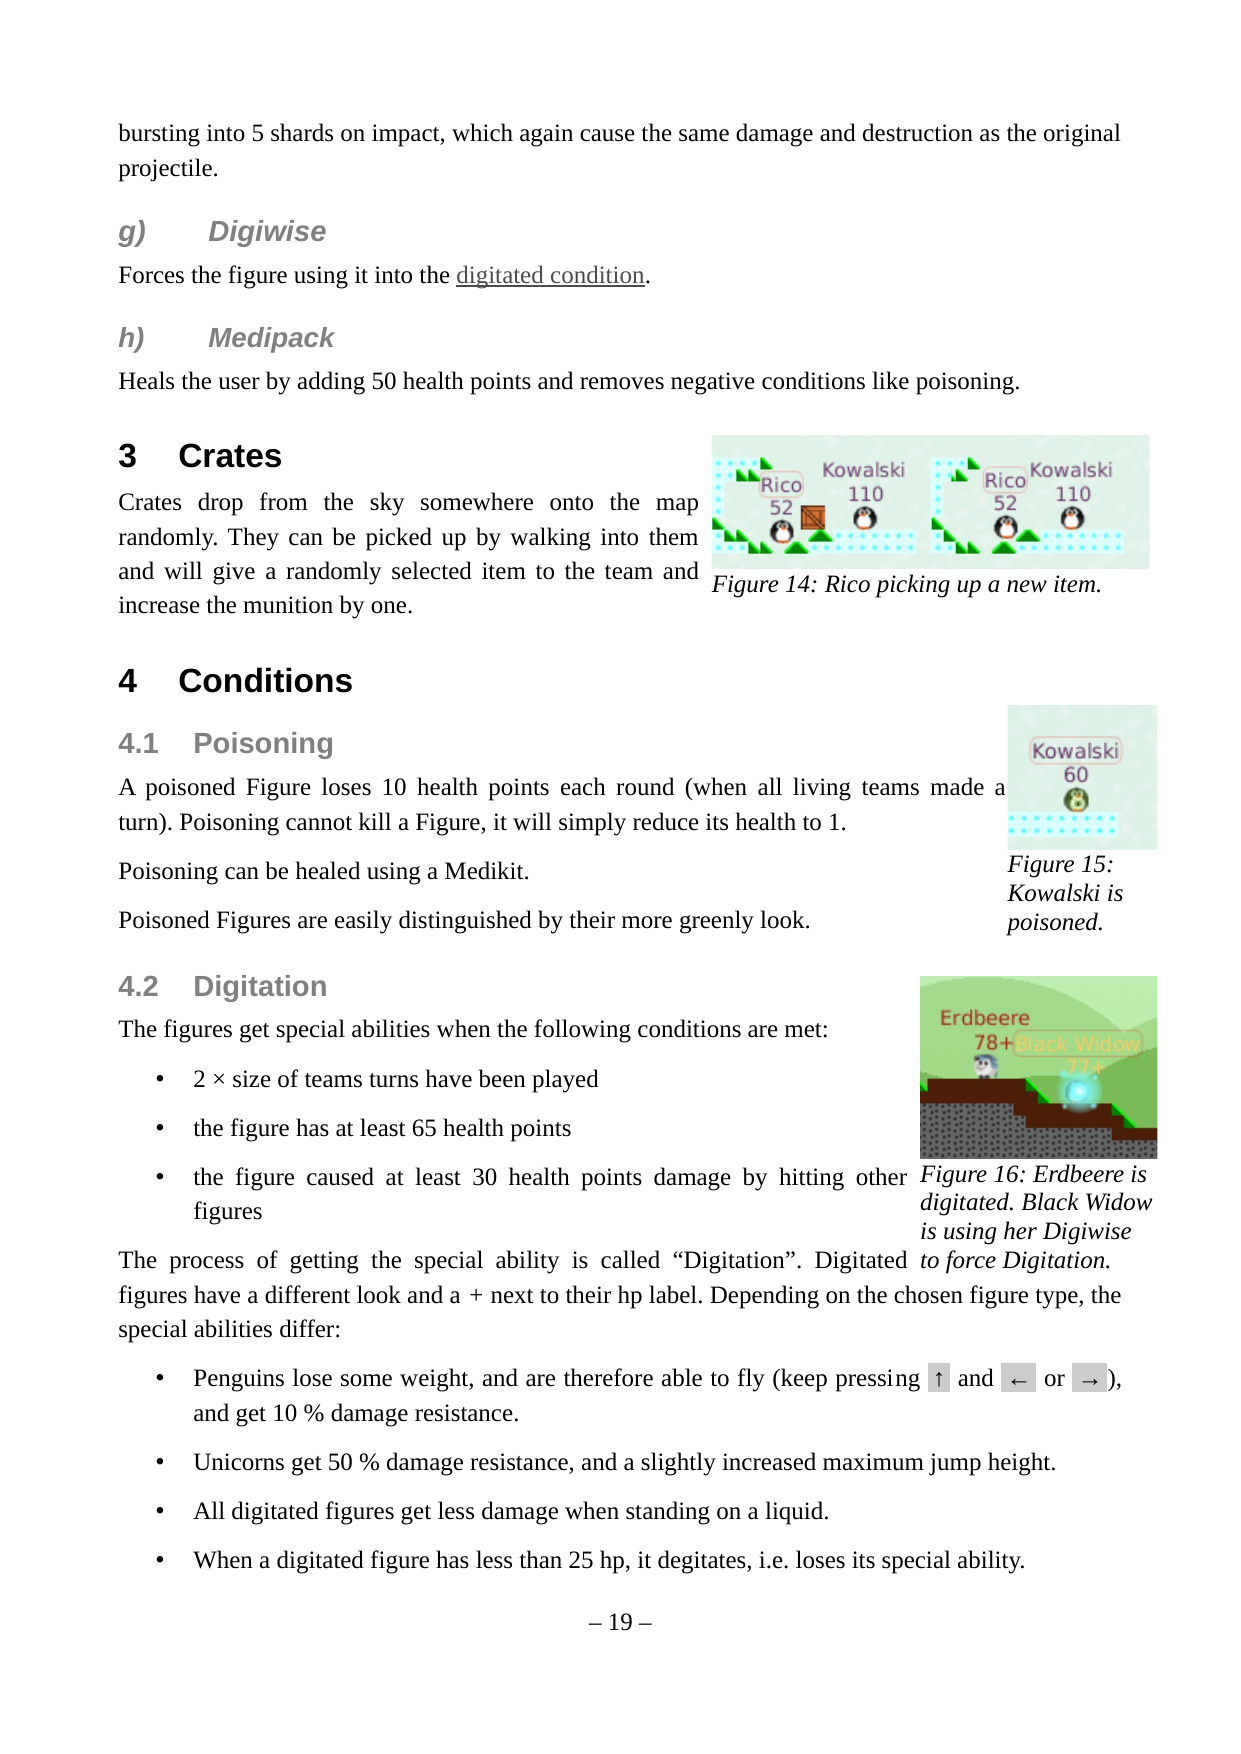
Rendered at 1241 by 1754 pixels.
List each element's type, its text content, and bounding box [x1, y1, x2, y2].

subtitle Digitation [118, 964, 1157, 1002]
text A poisoned Figure loses 10 health points each round (when all living teams made a turn). Poisoning cannot kill a Figure, it will simply reduce its health to 1. [118, 772, 1007, 836]
list All digitated figures get less damage when standing on a liquid. [156, 1496, 1122, 1525]
subtitle [712, 423, 1150, 435]
list Unicorns get 50 % damage resistance, and a slightly increased maximum jump height. [156, 1447, 1122, 1476]
text Heals the user by adding 50 health points and removes negative conditions like poisoning. [118, 366, 1122, 395]
list the figure caused at least 30 health points damage by hitting other figures [156, 1162, 920, 1225]
subtitle Digiwise [118, 214, 1122, 248]
list the figure has at least 65 health points [156, 1113, 920, 1141]
text Poisoned Figures are easily distinguished by their more greenly look. [118, 905, 1007, 934]
picture [1007, 705, 1158, 850]
subtitle Medipack [118, 322, 1122, 354]
subtitle Conditions [118, 661, 1157, 705]
text Forces the figure using it into the digitated condition. [118, 260, 1122, 289]
text Crates drop from the sky somewhere onto the map randomly. They can be picked up by walking into them and will give a randomly selected item to the team and increase the munition by one. [118, 487, 1122, 619]
list 2 × size of teams turns have been played [156, 1064, 920, 1092]
list Penguins lose some weight, and are therefore able to fly (keep pressing ↑ and ← or →), and get 10 % damage resistance. [156, 1363, 1122, 1427]
text Figure 15: Kowalski is poisoned. [1007, 850, 1157, 936]
subtitle Crates [118, 436, 711, 475]
text bursting into 5 shards on impact, which again cause the same damage and destruction as the original projectile. [118, 118, 1122, 181]
text The figures get special abilities when the following conditions are met: [118, 1014, 920, 1043]
text Figure 14: Rico picking up a new item. [712, 569, 1150, 597]
subtitle Poisoning [118, 726, 1007, 760]
picture [711, 435, 1150, 569]
text Figure 16: Erdbeere is digitated. Black Widow is using her Digiwise to force Digitation. [920, 1159, 1157, 1274]
text Poisoning can be healed using a Medikit. [118, 856, 1007, 884]
picture [920, 976, 1158, 1159]
list When a digitated figure has less than 25 hp, it degitates, i.e. loses its special ability. [156, 1545, 1122, 1574]
text The process of getting the special ability is called “Digitation”. Digitated figures have a different look and a + next to their hp label. Depending on the chosen figure type, the special abilities differ: [118, 1245, 1122, 1343]
